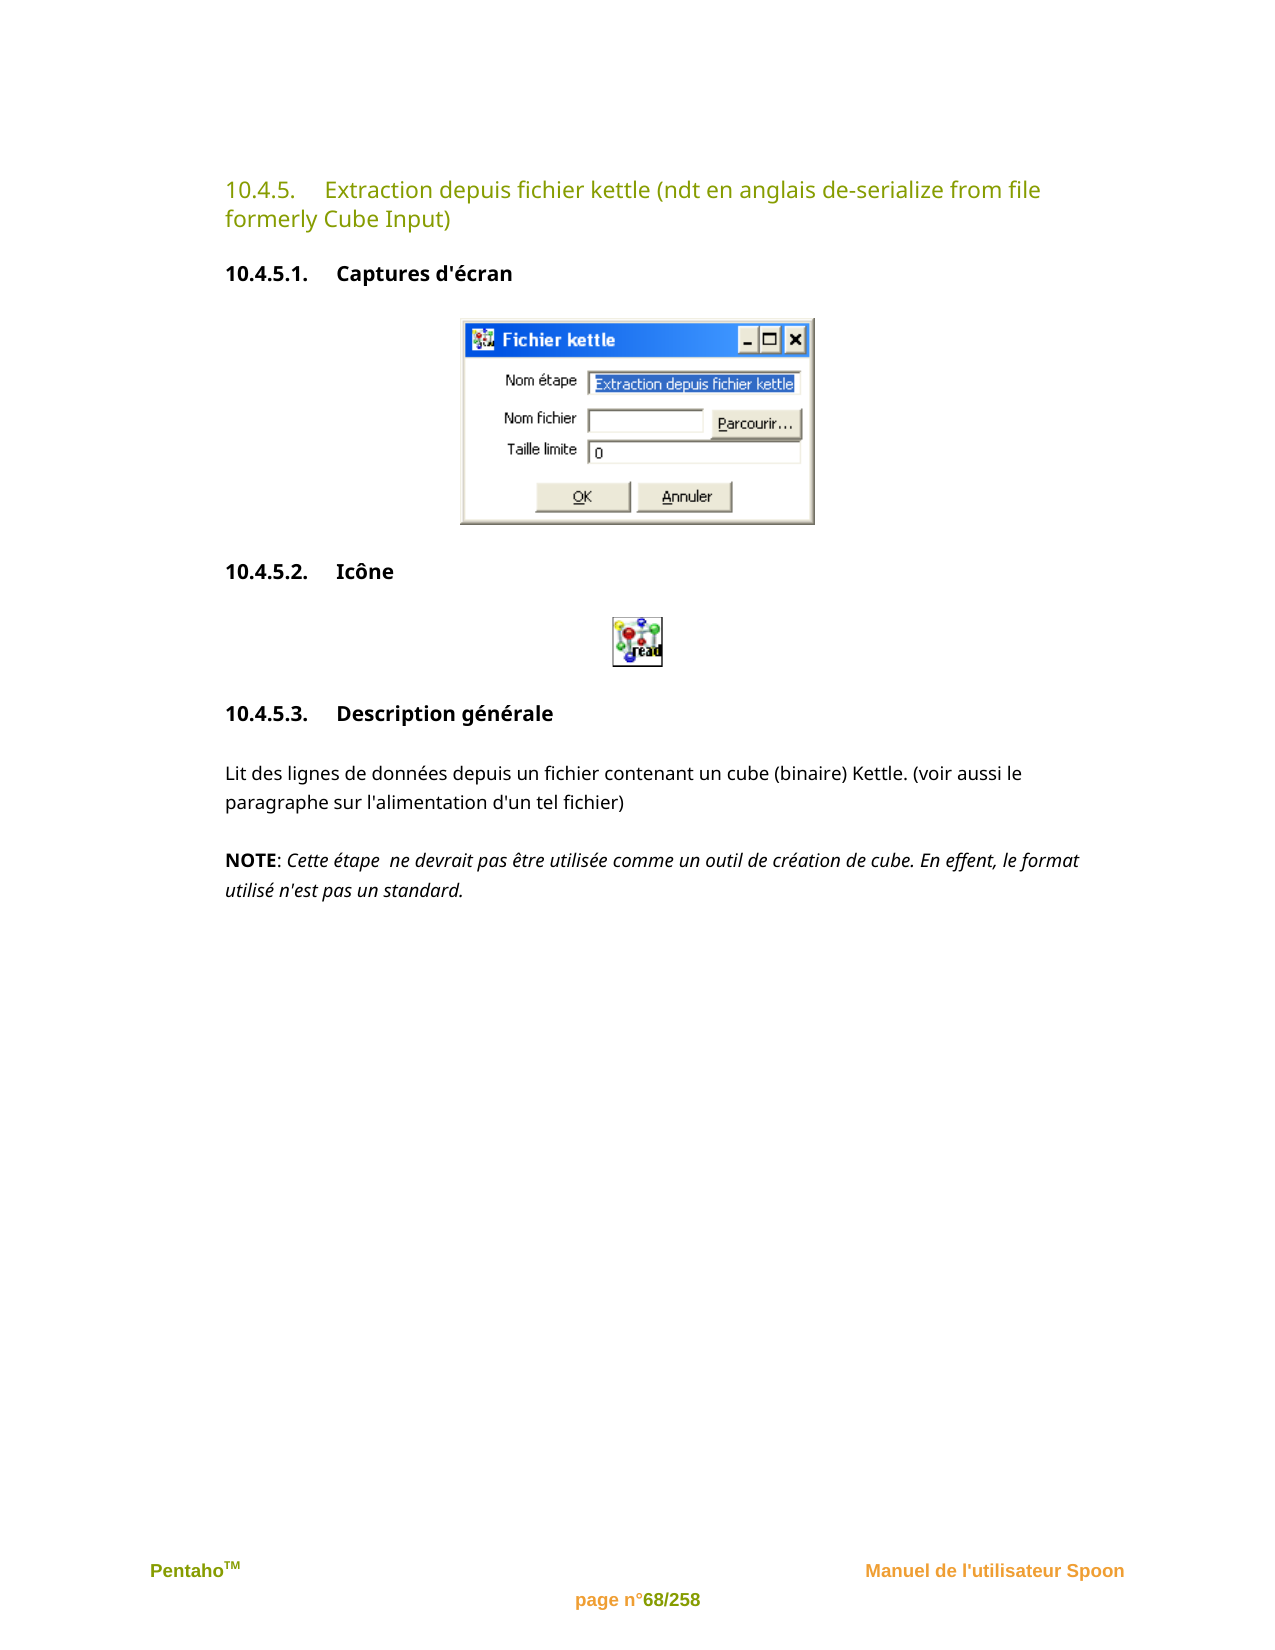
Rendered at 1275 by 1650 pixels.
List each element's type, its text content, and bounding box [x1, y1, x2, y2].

subtitle Captures d'écran [225, 258, 1125, 287]
subtitle Extraction depuis fichier kettle (ndt en anglais de-serialize from file formerly Cube Input) [225, 175, 1125, 233]
subtitle Description générale [225, 610, 1125, 727]
picture [612, 617, 663, 667]
text Lit des lignes de données depuis un fichier contenant un cube (binaire) Kettle. (voir aussi le paragraphe sur l'alimentation d'un tel fichier) [225, 757, 1125, 815]
text NOTE: Cette étape ne devrait pas être utilisée comme un outil de création de cube. En effent, le format utilisé n'est pas un standard. [225, 844, 1125, 903]
picture [460, 318, 815, 525]
subtitle Icône [225, 525, 1125, 585]
